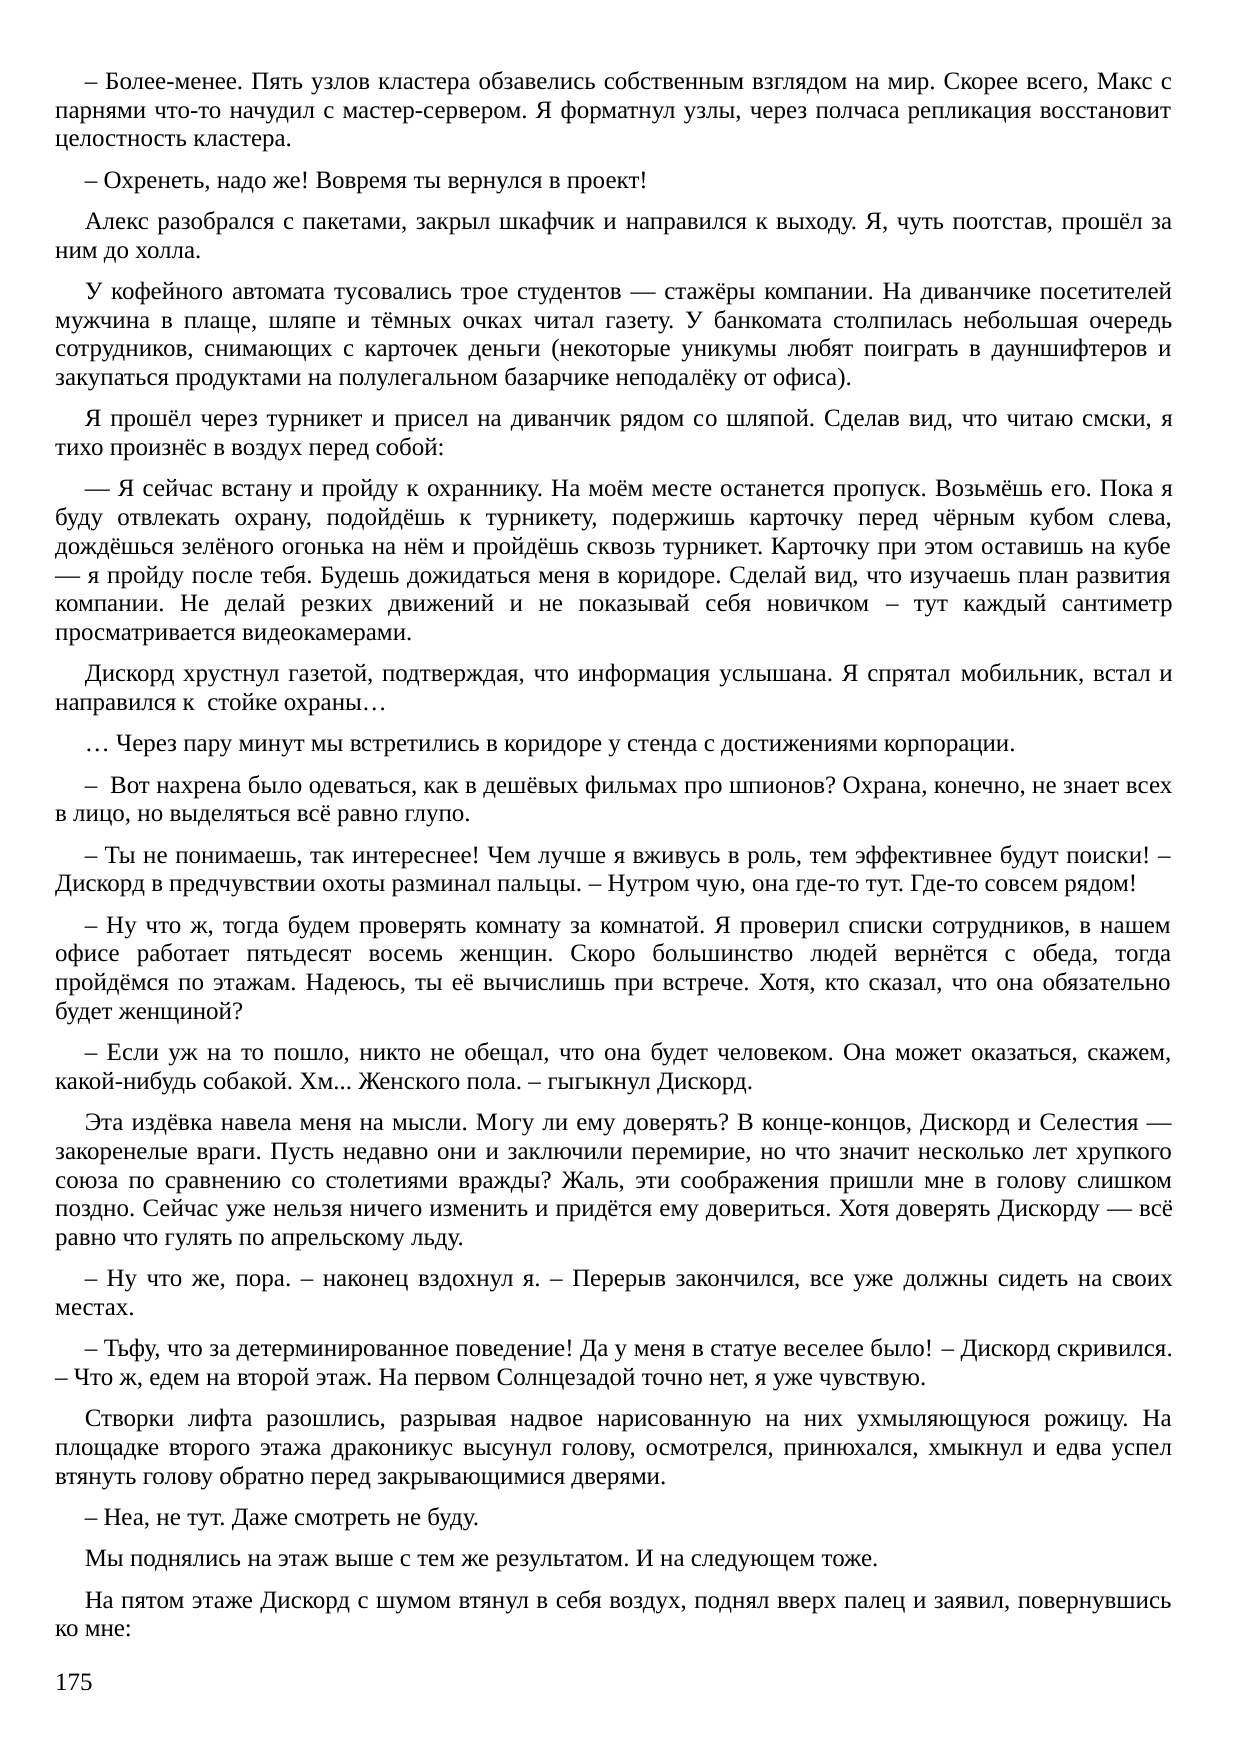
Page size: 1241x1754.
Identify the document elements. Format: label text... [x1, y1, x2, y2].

text На пятом этаже Дискорд с шумом втянул в себя воздух, поднял вверх палец и заявил, повернувшись ко мне: [55, 1585, 1173, 1642]
text – Неа, не тут. Даже смотреть не буду. [55, 1502, 1173, 1531]
text – Если уж на то пошло, никто не обещал, что она будет человеком. Она может оказаться, скажем, какой-нибудь собакой. Хм... Женского пола. – гыгыкнул Дискорд. [55, 1037, 1173, 1095]
text Мы поднялись на этаж выше с тем же результатом. И на следующем тоже. [55, 1543, 1173, 1572]
text Створки лифта разошлись, разрывая надвое нарисованную на них ухмыляющуюся рожицу. На площадке второго этажа драконикус высунул голову, осмотрелся, принюхался, хмыкнул и едва успел втянуть голову обратно перед закрывающимися дверями. [55, 1403, 1173, 1490]
text – Более-менее. Пять узлов кластера обзавелись собственным взглядом на мир. Скорее всего, Макс с парнями что-то начудил с мастер-сервером. Я форматнул узлы, через полчаса репликация восстановит целостность кластера. [55, 66, 1173, 152]
text Я прошёл через турникет и присел на диванчик рядом со шляпой. Сделав вид, что читаю смски, я тихо произнёс в воздух перед собой: [55, 403, 1173, 461]
text Дискорд хрустнул газетой, подтверждая, что информация услышана. Я спрятал мобильник, встал и направился к стойке охраны… [55, 658, 1173, 716]
text У кофейного автомата тусовались трое студентов — стажёры компании. На диванчике посетителей мужчина в плаще, шляпе и тёмных очках читал газету. У банкомата столпилась небольшая очередь сотрудников, снимающих с карточек деньги (некоторые уникумы любят поиграть в дауншифтеров и закупаться продуктами на полулегальном базарчике неподалёку от офиса). [55, 276, 1173, 391]
text – Ну что ж, тогда будем проверять комнату за комнатой. Я проверил списки сотрудников, в нашем офисе работает пятьдесят восемь женщин. Скоро большинство людей вернётся с обеда, тогда пройдёмся по этажам. Надеюсь, ты её вычислишь при встрече. Хотя, кто сказал, что она обязательно будет женщиной? [55, 910, 1173, 1025]
text Эта издёвка навела меня на мысли. Могу ли ему доверять? В конце-концов, Дискорд и Селестия — закоренелые враги. Пусть недавно они и заключили перемирие, но что значит несколько лет хрупкого союза по сравнению со столетиями вражды? Жаль, эти соображения пришли мне в голову слишком поздно. Сейчас уже нельзя ничего изменить и придётся ему довериться. Хотя доверять Дискорду — всё равно что гулять по апрельскому льду. [55, 1107, 1173, 1251]
text … Через пару минут мы встретились в коридоре у стенда с достижениями корпорации. [55, 728, 1173, 757]
text – Охренеть, надо же! Вовремя ты вернулся в проект! [55, 165, 1173, 193]
text Алекс разобрался с пакетами, закрыл шкафчик и направился к выходу. Я, чуть поотстав, прошёл за ним до холла. [55, 206, 1173, 263]
text – Ну что же, пора. – наконец вздохнул я. – Перерыв закончился, все уже должны сидеть на своих местах. [55, 1263, 1173, 1321]
text – Тьфу, что за детерминированное поведение! Да у меня в статуе веселее было! – Дискорд скривился. – Что ж, едем на второй этаж. На первом Солнцезадой точно нет, я уже чувствую. [55, 1333, 1173, 1391]
text – Вот нахрена было одеваться, как в дешёвых фильмах про шпионов? Охрана, конечно, не знает всех в лицо, но выделяться всё равно глупо. [55, 770, 1173, 827]
text — Я сейчас встану и пройду к охраннику. На моём месте останется пропуск. Возьмёшь его. Пока я буду отвлекать охрану, подойдёшь к турникету, подержишь карточку перед чёрным кубом слева, дождёшься зелёного огонька на нём и пройдёшь сквозь турникет. Карточку при этом оставишь на кубе — я пройду после тебя. Будешь дожидаться меня в коридоре. Сделай вид, что изучаешь план развития компании. Не делай резких движений и не показывай себя новичком – тут каждый сантиметр просматривается видеокамерами. [55, 473, 1173, 646]
text – Ты не понимаешь, так интереснее! Чем лучше я вживусь в роль, тем эффективнее будут поиски! –Дискорд в предчувствии охоты разминал пальцы. – Нутром чую, она где-то тут. Где-то совсем рядом! [55, 840, 1173, 897]
